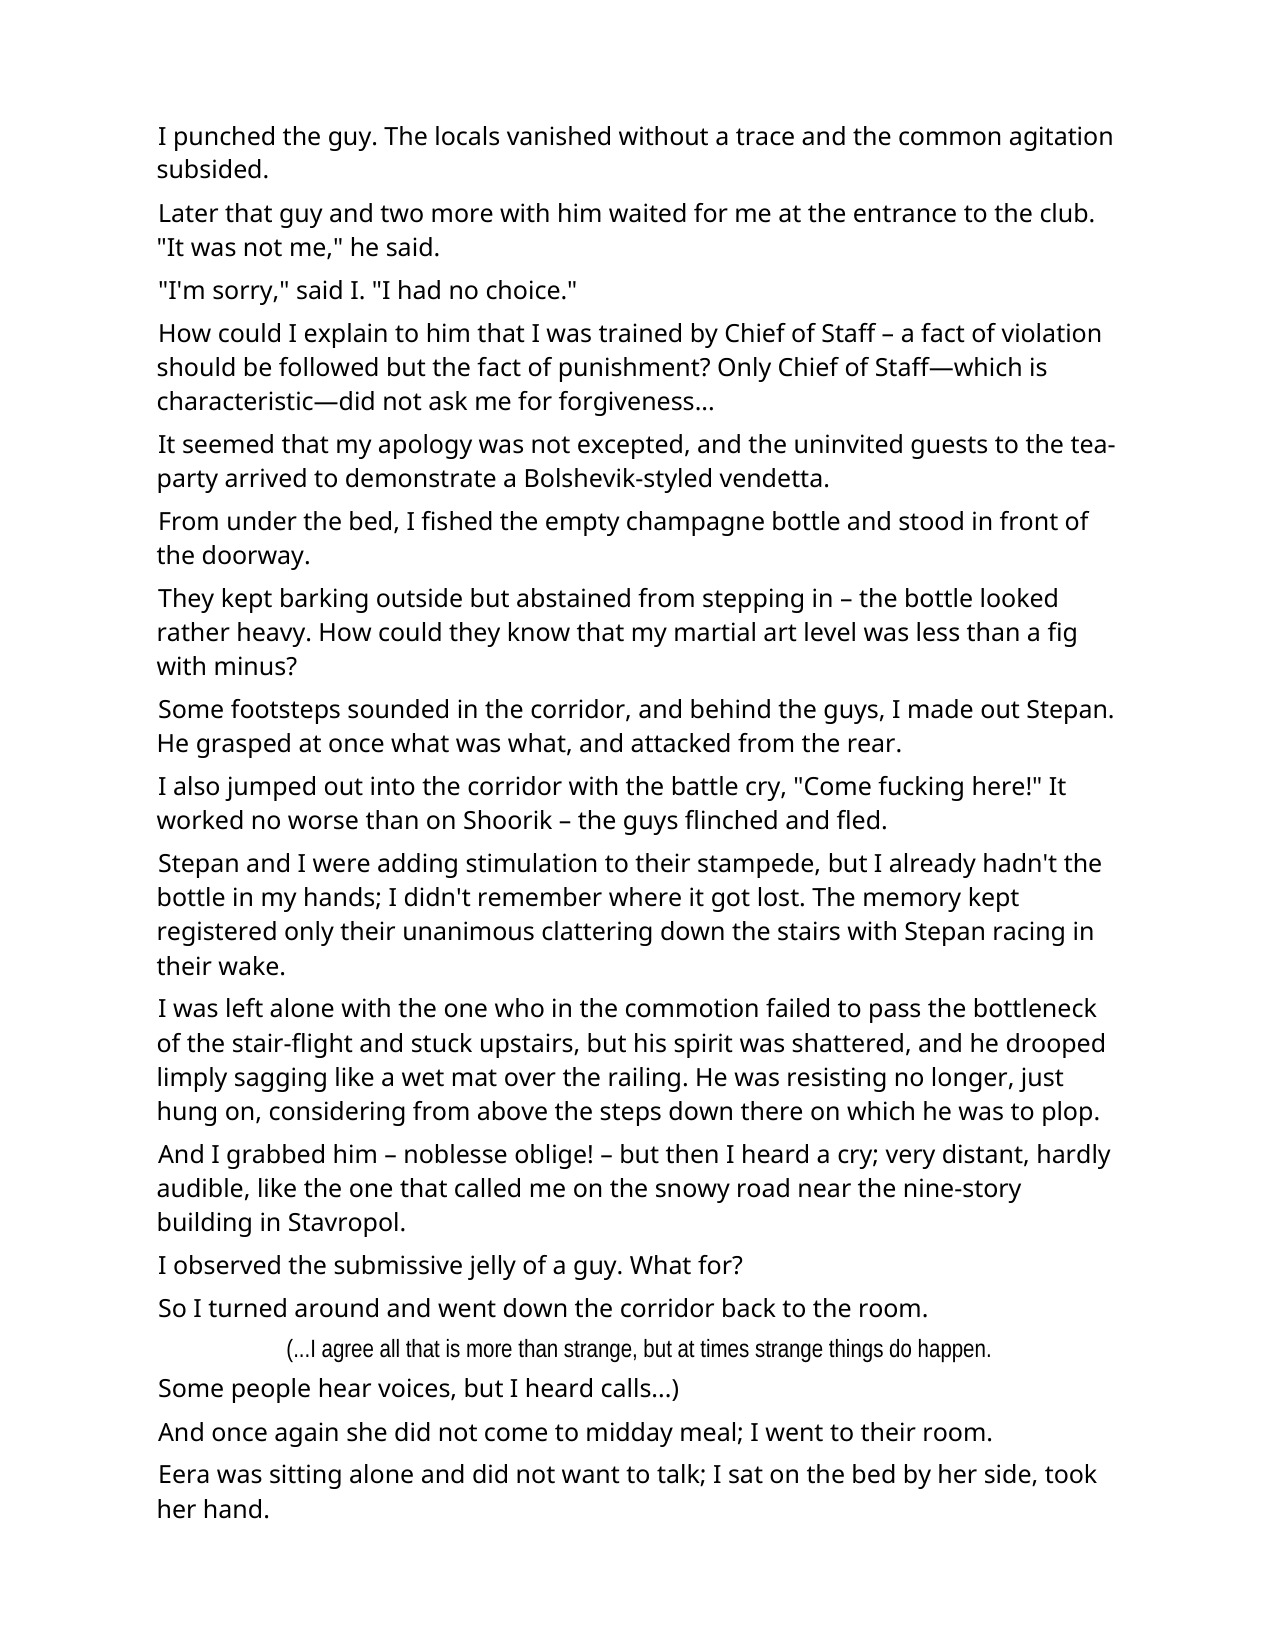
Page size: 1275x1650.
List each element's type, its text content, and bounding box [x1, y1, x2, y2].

text Eera was sitting alone and did not want to talk; I sat on the bed by her side, took her hand. [156, 1457, 1118, 1525]
text Some footsteps sounded in the corridor, and behind the guys, I made out Stepan. He grasped at once what was what, and attacked from the rear. [156, 692, 1118, 760]
text I punched the guy. The locals vanished without a trace and the common agitation subsided. [156, 118, 1118, 186]
text So I turned around and went down the corridor back to the room. [156, 1291, 1118, 1324]
text I also jumped out into the corridor with the battle cry, "Come fucking here!" It worked no worse than on Shoorik – the guys flinched and fled. [156, 769, 1118, 837]
text From under the bed, I fished the empty champagne bottle and stood in front of the doorway. [156, 503, 1118, 572]
text How could I explain to him that I was trained by Chief of Staff – a fact of violation should be followed but the fact of punishment? Only Chief of Staff—which is characteristic—did not ask me for forgiveness... [156, 315, 1118, 417]
text Later that guy and two more with him waited for me at the entrance to the club. "It was not me," he said. [156, 195, 1118, 263]
text They kept barking outside but abstained from stepping in – the bottle looked rather heavy. How could they know that my martial art level was less than a fig with minus? [156, 581, 1118, 683]
text And I grabbed him – noblesse oblige! – but then I heard a cry; very distant, hardly audible, like the one that called me on the snowy road near the nine-story building in Stavropol. [156, 1136, 1118, 1238]
text I was left alone with the one who in the commotion failed to pass the bottleneck of the stair-flight and stuck upstairs, but his spirit was shattered, and he drooped limply sagging like a wet mat over the railing. He was resisting no longer, just hung on, considering from above the steps down there on which he was to plop. [156, 991, 1118, 1127]
text I observed the submissive jelly of a guy. What for? [156, 1247, 1118, 1282]
text Some people hear voices, but I heard calls...) [156, 1371, 1118, 1405]
text It seemed that my apology was not excepted, and the uninvited guests to the tea-party arrived to demonstrate a Bolshevik-styled vendetta. [156, 426, 1118, 494]
text Stepan and I were adding stimulation to their stampede, but I already hadn't the bottle in my hands; I didn't remember where it got lost. The memory kept registered only their unanimous clattering down the stairs with Stepan racing in their wake. [156, 846, 1118, 982]
text "I'm sorry," said I. "I had no choice." [156, 272, 1118, 306]
list (...I agree all that is more than strange, but at times strange things do happen. [286, 1333, 1118, 1362]
text And once again she did not come to midday meal; I went to their room. [156, 1414, 1118, 1448]
